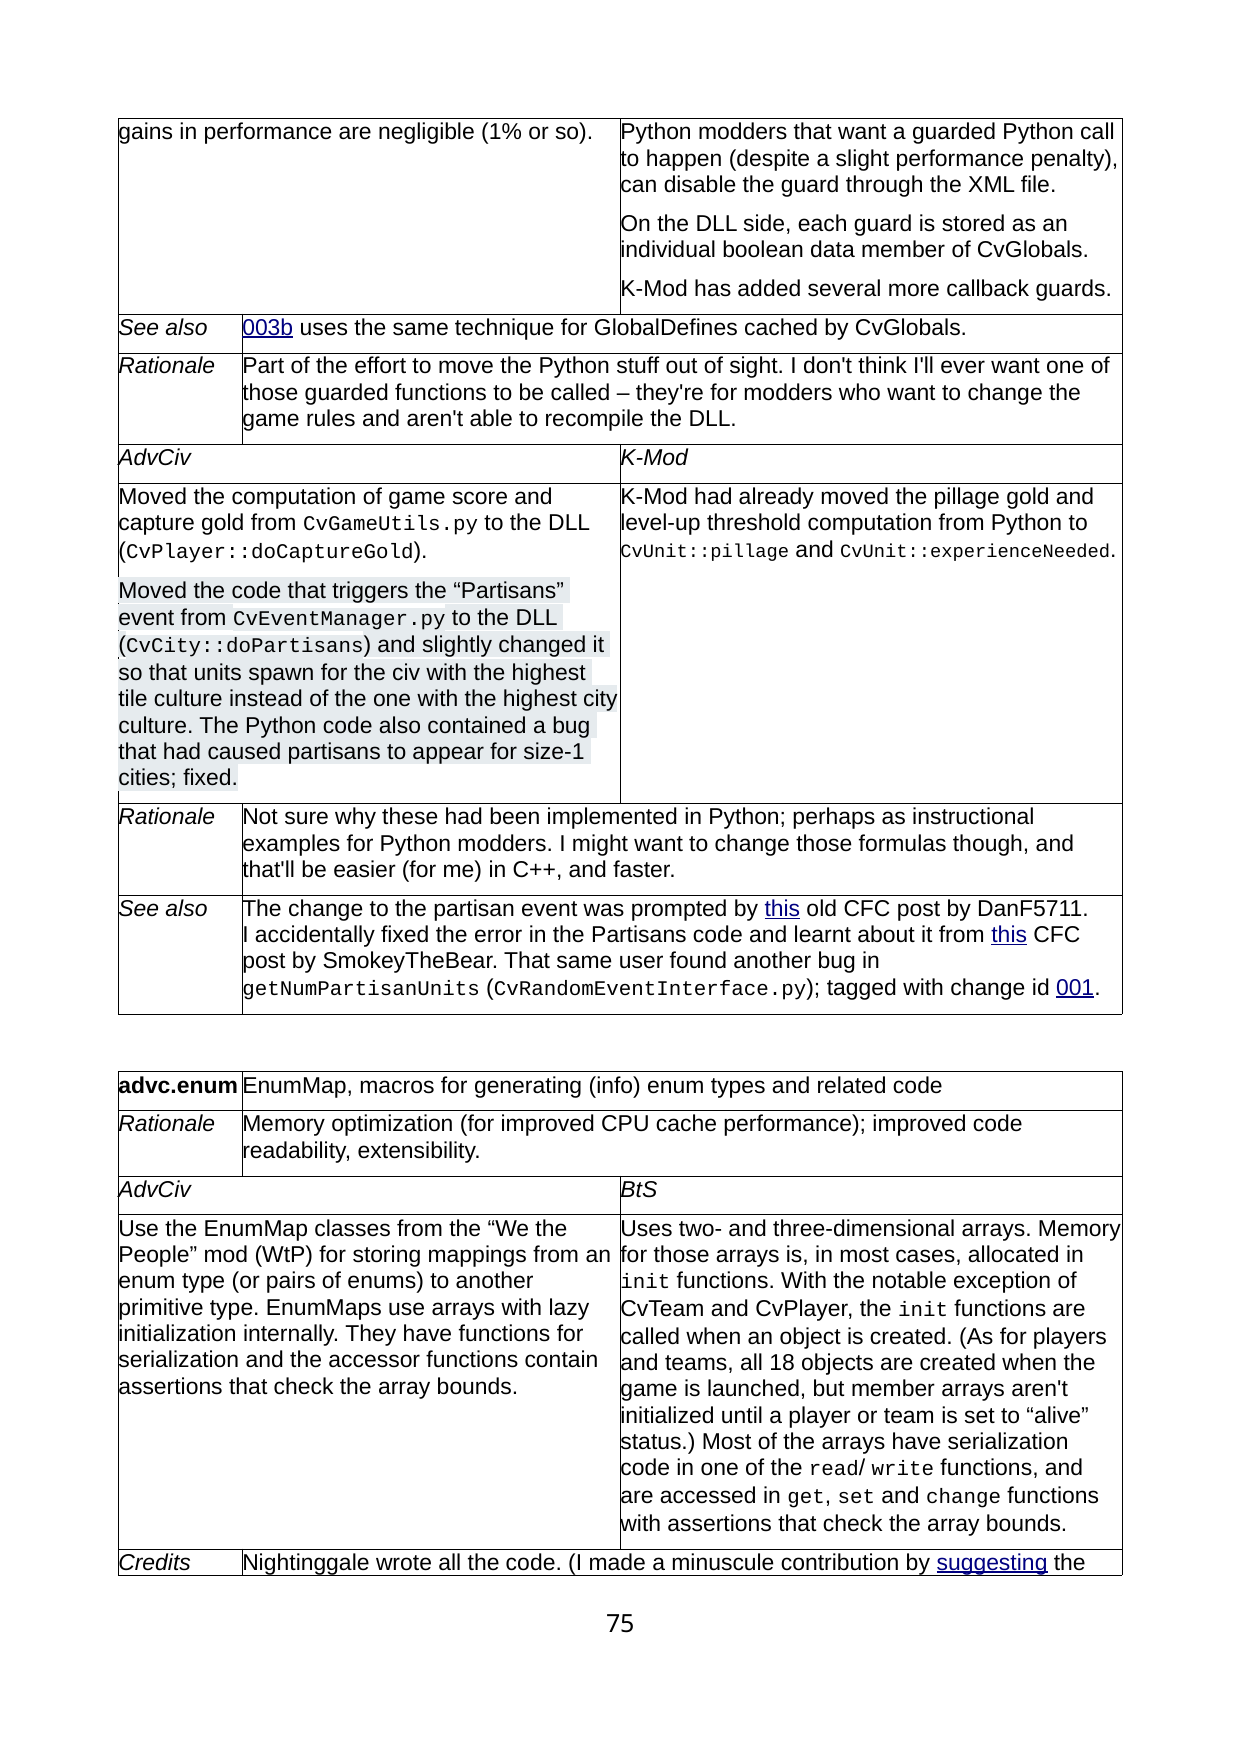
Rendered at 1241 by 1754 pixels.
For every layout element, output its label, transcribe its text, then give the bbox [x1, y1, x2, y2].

table_cell Not sure why these had been implemented in Python; perhaps as instructional examples for Python modders. I might want to change those formulas though, and that'll be easier (for me) in C++, and faster. [243, 804, 1122, 894]
table_cell Part of the effort to move the Python stuff out of sight. I don't think I'll ever want one of those guarded functions to be called – they're for modders who want to change the game rules and aren't able to recompile the DLL. [243, 354, 1122, 444]
table_cell Python modders that want a guarded Python call to happen (despite a slight performance penalty), can disable the guard through the XML file. On the DLL side, each guard is stored as an individual boolean data member of CvGlobals. K-Mod has added several more callback guards. [621, 119, 1122, 313]
table_header advc.enum [119, 1072, 242, 1110]
table_cell Use the EnumMap classes from the “We the People” mod (WtP) for storing mappings from an enum type (or pairs of enums) to another primitive type. EnumMaps use arrays with lazy initialization internally. They have functions for serialization and the accessor functions contain assertions that check the array bounds. [119, 1215, 620, 1548]
table_cell See also [119, 315, 242, 352]
table_cell Moved the computation of game score and capture gold from CvGameUtils.py to the DLL (CvPlayer::doCaptureGold). Moved the code that triggers the “Partisans” event from CvEventManager.py to the DLL (CvCity::doPartisans) and slightly changed it so that units spawn for the civ with the highest tile culture instead of the one with the highest city culture. The Python code also contained a bug that had caused partisans to appear for size-1 cities; fixed. [119, 484, 620, 803]
table_cell The change to the partisan event was prompted by this old CFC post by DanF5711. I accidentally fixed the error in the Partisans code and learnt about it from this CFC post by SmokeyTheBear. That same user found another bug in getNumPartisanUnits (CvRandomEventInterface.py); tagged with change id 001. [243, 896, 1122, 1014]
table_cell K-Mod had already moved the pillage gold and level-up threshold computation from Python to CvUnit::pillage and CvUnit::experienceNeeded. [621, 484, 1122, 803]
table_cell gains in performance are negligible (1% or so). [119, 119, 620, 313]
table_header EnumMap, macros for generating (info) enum types and related code [243, 1072, 1122, 1110]
table_cell Uses two- and three-dimensional arrays. Memory for those arrays is, in most cases, allocated in init functions. With the notable exception of CvTeam and CvPlayer, the init functions are called when an object is created. (As for players and teams, all 18 objects are created when the game is launched, but member arrays aren't initialized until a player or team is set to “alive” status.) Most of the arrays have serialization code in one of the read/ write functions, and are accessed in get, set and change functions with assertions that check the array bounds. [621, 1215, 1122, 1548]
table_cell Memory optimization (for improved CPU cache performance); improved code readability, extensibility. [243, 1111, 1122, 1176]
table_cell K-Mod [621, 445, 1122, 483]
table_cell 003b uses the same technique for GlobalDefines cached by CvGlobals. [243, 315, 1122, 352]
table_cell Rationale [119, 804, 242, 894]
table_cell Rationale [119, 354, 242, 444]
table_cell AdvCiv [119, 445, 620, 483]
table_cell Credits [119, 1550, 242, 1575]
table_cell AdvCiv [119, 1177, 620, 1214]
table_cell BtS [621, 1177, 1122, 1214]
table_cell Nightinggale wrote all the code. (I made a minuscule contribution by suggesting the [243, 1550, 1122, 1575]
table_cell Rationale [119, 1111, 242, 1176]
table_cell See also [119, 896, 242, 1014]
